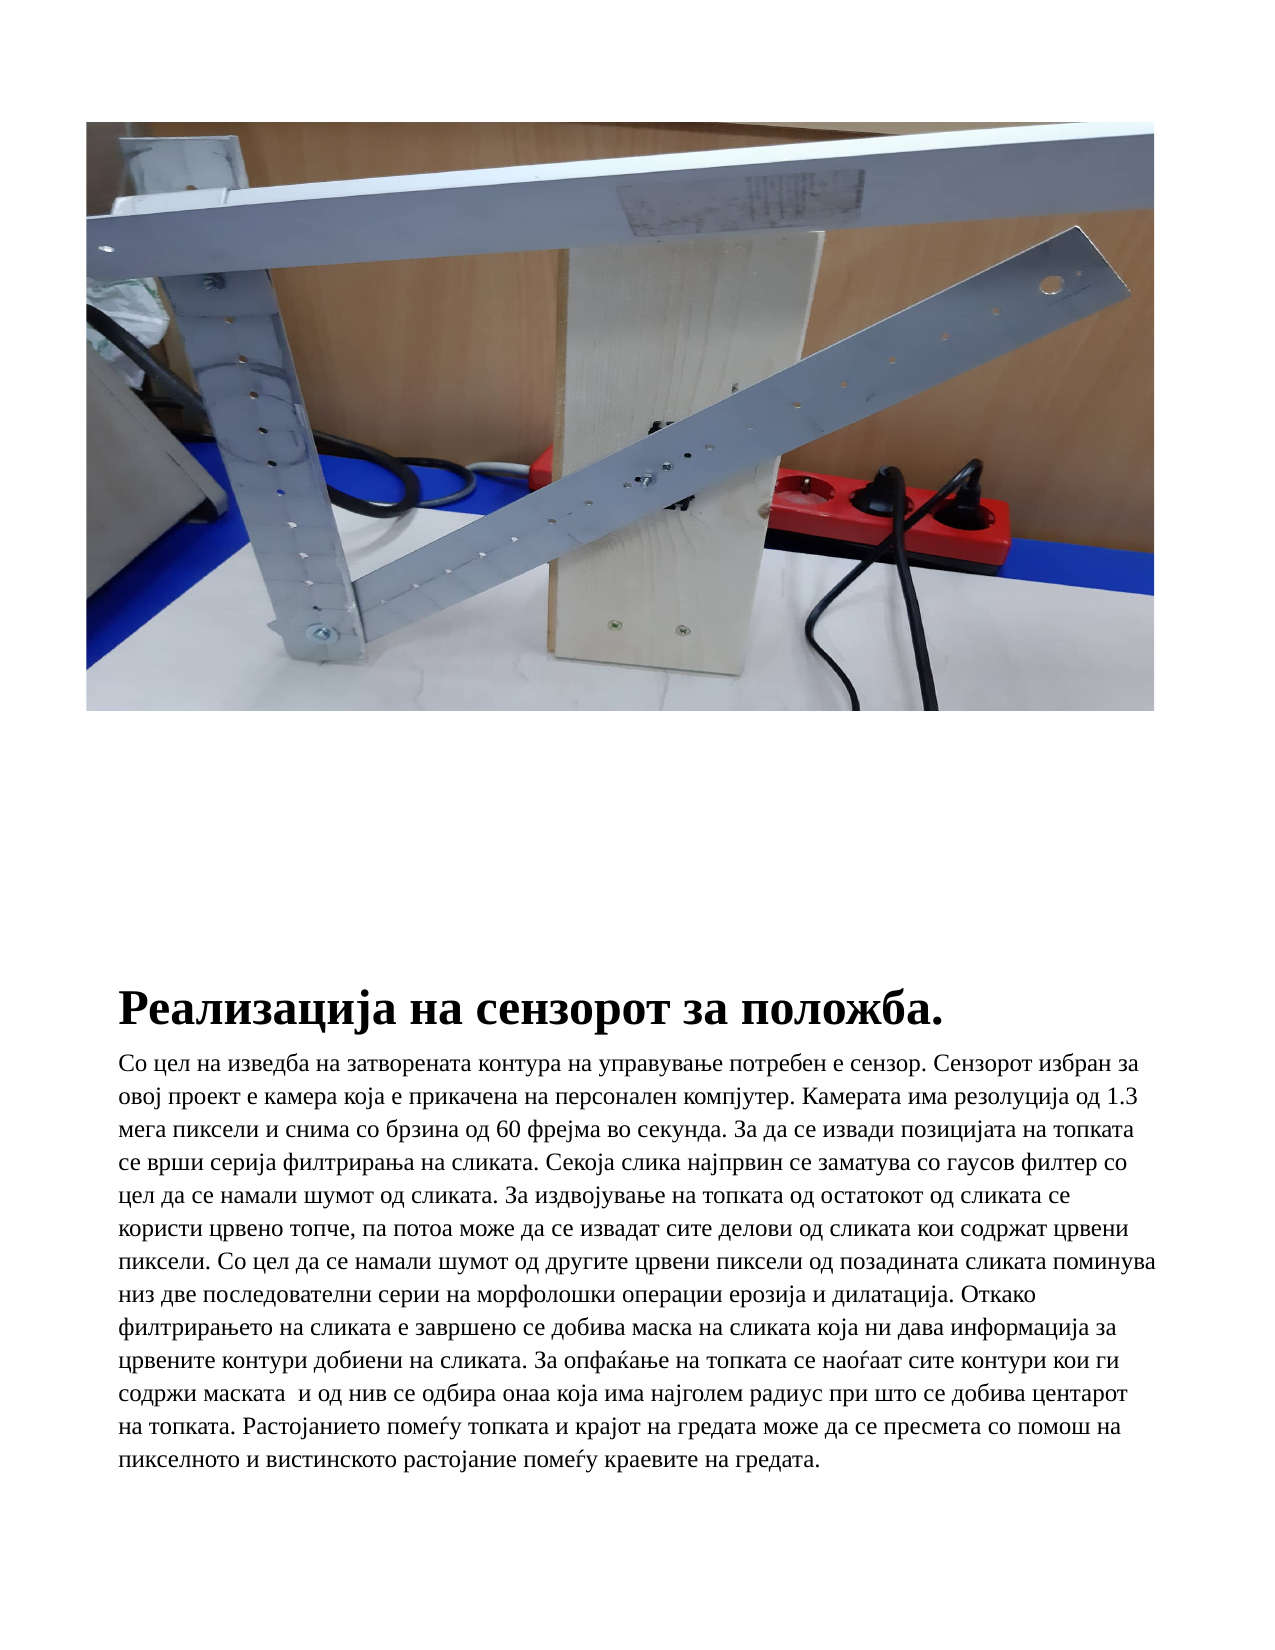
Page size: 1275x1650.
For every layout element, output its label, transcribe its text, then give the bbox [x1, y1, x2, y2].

picture [86, 122, 1155, 711]
subtitle Реализација на сензорот за положба. [118, 978, 1157, 1035]
text Со цел на изведба на затворената контура на управување потребен е сензор. Сензорот избран за овој проект е камера која е прикачена на персонален компјутер. Камерата има резолуција од 1.3 мега пиксели и снима со брзина од 60 фрејма во секунда. За да се извади позицијата на топката се врши серија филтрирања на сликата. Секоја слика најпрвин се заматува со гаусов филтер со цел да се намали шумот од сликата. За издвојување на топката од остатокот од сликата се користи црвено топче, па потоа може да се извадат сите делови од сликата кои содржат црвени пиксели. Со цел да се намали шумот од другите црвени пиксели од позадината сликата поминува низ две последователни серии на морфолошки операции ерозија и дилатација. Откако филтрирањето на сликата е завршено се добива маска на сликата која ни дава информација за црвените контури добиени на сликата. За опфаќање на топката се наоѓаат сите контури кои ги содржи маската и од нив се одбира онаа која има најголем радиус при што се добива центарот на топката. Растојанието помеѓу топката и крајот на гредата може да се пресмета со помош на пикселното и вистинското растојание помеѓу краевите на гредата. [118, 1048, 1157, 1473]
